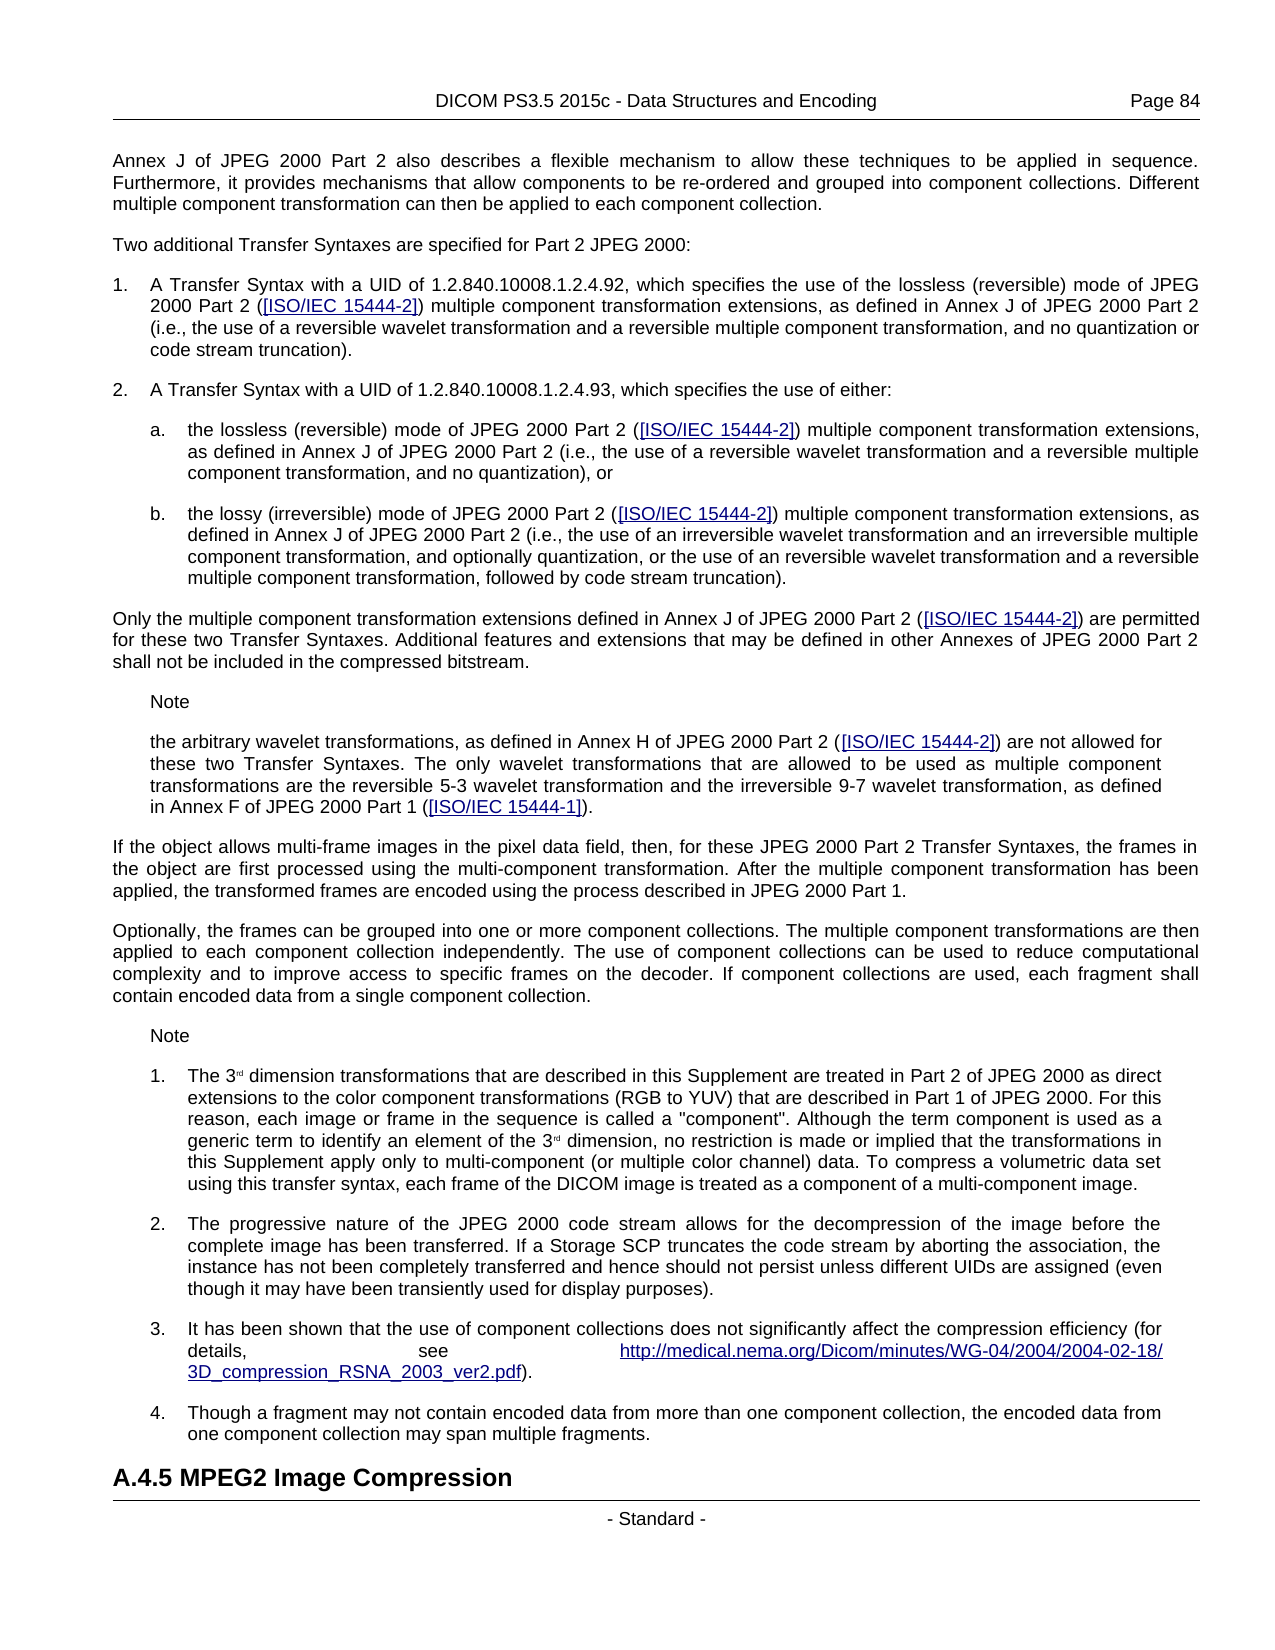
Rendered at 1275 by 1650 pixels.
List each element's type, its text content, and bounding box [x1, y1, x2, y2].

list The 3rd dimension transformations that are described in this Supplement are treated in Part 2 of JPEG 2000 as direct extensions to the color component transformations (RGB to YUV) that are described in Part 1 of JPEG 2000. For this reason, each image or frame in the sequence is called a "component". Although the term component is used as a generic term to identify an element of the 3rd dimension, no restriction is made or implied that the transformations in this Supplement apply only to multi-component (or multiple color channel) data. To compress a volumetric data set using this transfer syntax, each frame of the DICOM image is treated as a component of a multi-component image. [150, 1065, 1162, 1194]
text Annex J of JPEG 2000 Part 2 also describes a flexible mechanism to allow these techniques to be applied in sequence. Furthermore, it provides mechanisms that allow components to be re-ordered and grouped into component collections. Different multiple component transformation can then be applied to each component collection. [112, 150, 1200, 215]
text the arbitrary wavelet transformations, as defined in Annex H of JPEG 2000 Part 2 ([ISO/IEC 15444-2]) are not allowed for these two Transfer Syntaxes. The only wavelet transformations that are allowed to be used as multiple component transformations are the reversible 5-3 wavelet transformation and the irreversible 9-7 wavelet transformation, as defined in Annex F of JPEG 2000 Part 1 ([ISO/IEC 15444-1]). [150, 731, 1162, 817]
text A.4.5 MPEG2 Image Compression [112, 1463, 1200, 1492]
text Optionally, the frames can be grouped into one or more component collections. The multiple component transformations are then applied to each component collection independently. The use of component collections can be used to reduce computational complexity and to improve access to specific frames on the decoder. If component collections are used, each fragment shall contain encoded data from a single component collection. [112, 920, 1200, 1006]
list Though a fragment may not contain encoded data from more than one component collection, the encoded data from one component collection may span multiple fragments. [150, 1402, 1162, 1445]
text Note [150, 691, 1162, 712]
list the lossy (irreversible) mode of JPEG 2000 Part 2 ([ISO/IEC 15444-2]) multiple component transformation extensions, as defined in Annex J of JPEG 2000 Part 2 (i.e., the use of an irreversible wavelet transformation and an irreversible multiple component transformation, and optionally quantization, or the use of an reversible wavelet transformation and a reversible multiple component transformation, followed by code stream truncation). [150, 502, 1200, 589]
list A Transfer Syntax with a UID of 1.2.840.10008.1.2.4.93, which specifies the use of either: [112, 379, 1200, 400]
list It has been shown that the use of component collections does not significantly affect the compression efficiency (for details, see http://​medical.nema.org/​Dicom/​minutes/​WG-04/​2004/​2004-02-18/​3D_compression_RSNA_2003_ver2.pdf). [150, 1318, 1162, 1383]
text Note [150, 1025, 1162, 1046]
list the lossless (reversible) mode of JPEG 2000 Part 2 ([ISO/IEC 15444-2]) multiple component transformation extensions, as defined in Annex J of JPEG 2000 Part 2 (i.e., the use of a reversible wavelet transformation and a reversible multiple component transformation, and no quantization), or [150, 419, 1200, 484]
text Two additional Transfer Syntaxes are specified for Part 2 JPEG 2000: [112, 233, 1200, 255]
text If the object allows multi-frame images in the pixel data field, then, for these JPEG 2000 Part 2 Transfer Syntaxes, the frames in the object are first processed using the multi-component transformation. After the multiple component transformation has been applied, the transformed frames are encoded using the process described in JPEG 2000 Part 1. [112, 836, 1200, 901]
list A Transfer Syntax with a UID of 1.2.840.10008.1.2.4.92, which specifies the use of the lossless (reversible) mode of JPEG 2000 Part 2 ([ISO/IEC 15444-2]) multiple component transformation extensions, as defined in Annex J of JPEG 2000 Part 2 (i.e., the use of a reversible wavelet transformation and a reversible multiple component transformation, and no quantization or code stream truncation). [112, 274, 1200, 360]
list The progressive nature of the JPEG 2000 code stream allows for the decompression of the image before the complete image has been transferred. If a Storage SCP truncates the code stream by aborting the association, the instance has not been completely transferred and hence should not persist unless different UIDs are assigned (even though it may have been transiently used for display purposes). [150, 1213, 1162, 1299]
text Only the multiple component transformation extensions defined in Annex J of JPEG 2000 Part 2 ([ISO/IEC 15444-2]) are permitted for these two Transfer Syntaxes. Additional features and extensions that may be defined in other Annexes of JPEG 2000 Part 2 shall not be included in the compressed bitstream. [112, 607, 1200, 672]
